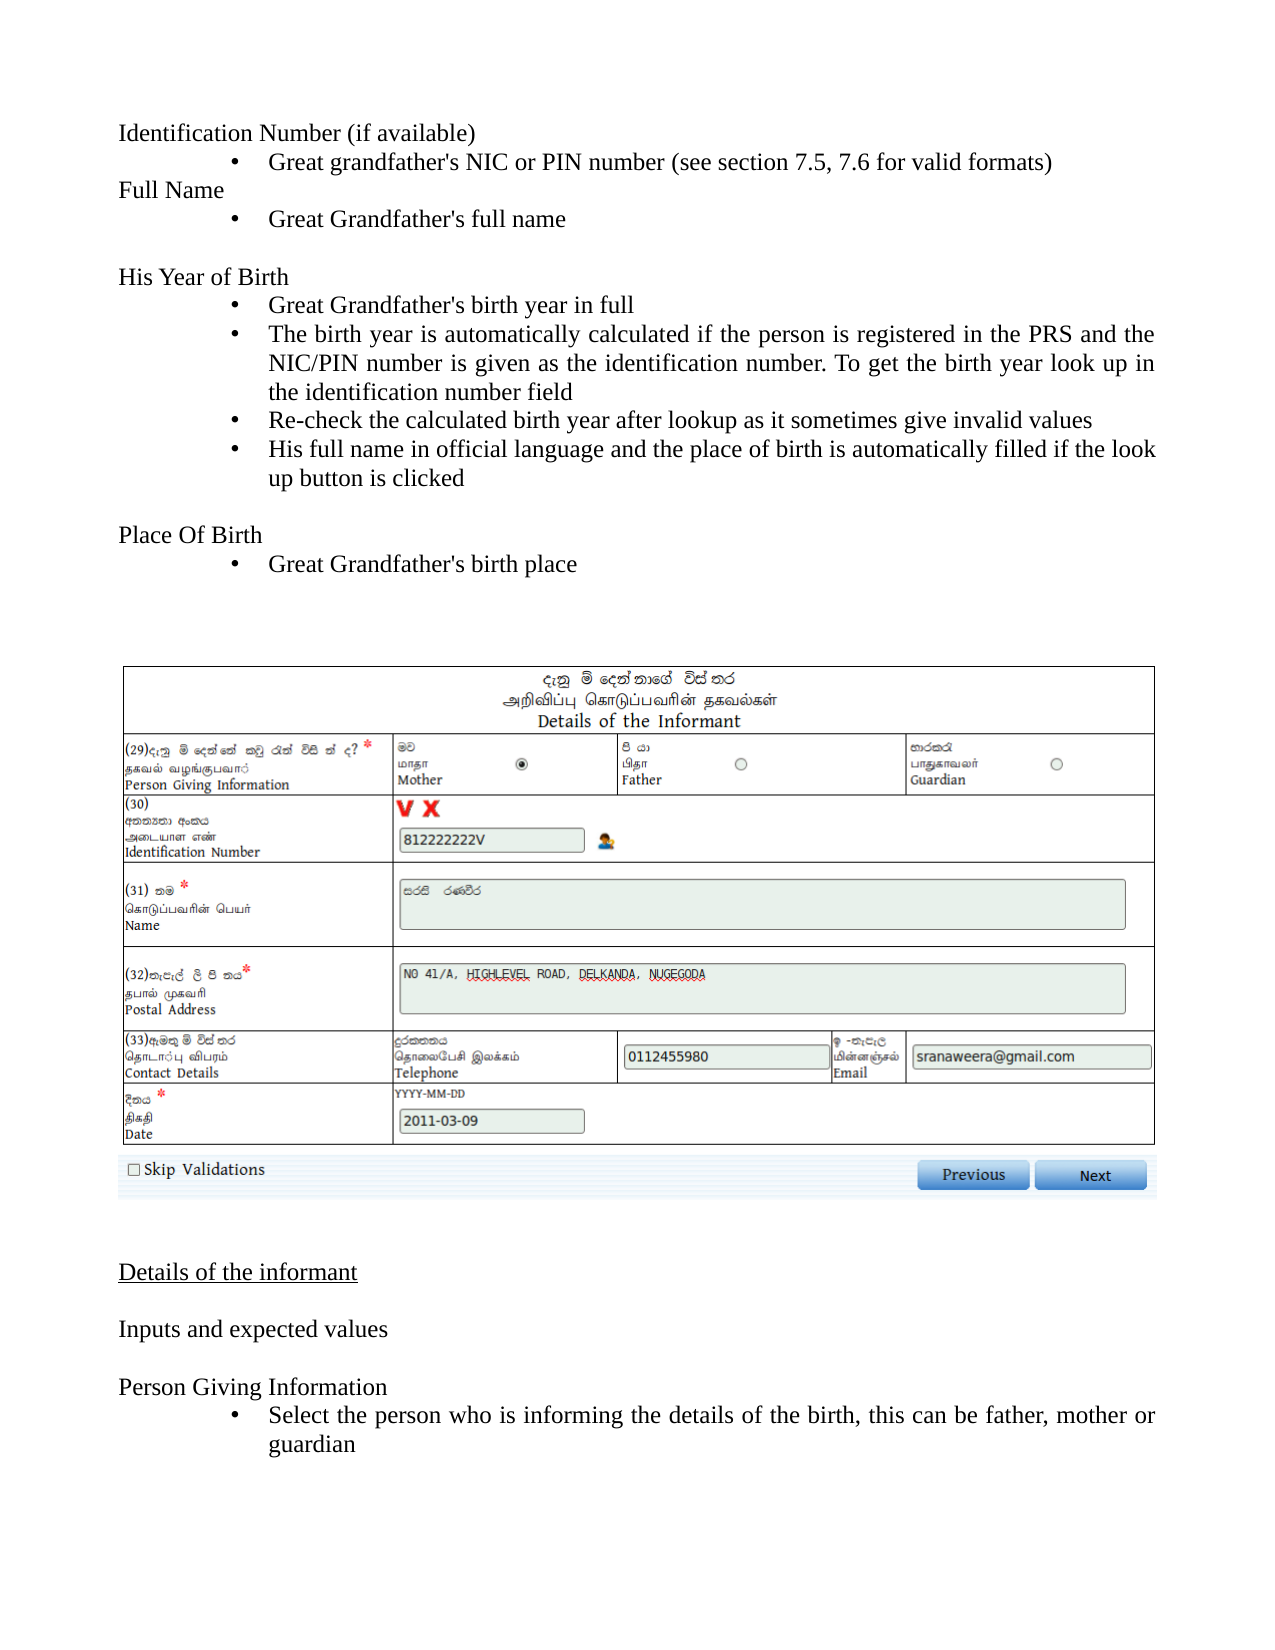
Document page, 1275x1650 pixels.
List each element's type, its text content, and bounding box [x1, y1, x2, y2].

text Inputs and expected values [118, 1314, 1157, 1343]
text Person Giving Information [118, 1372, 1157, 1401]
list Great Grandfather's birth year in full [231, 291, 1157, 319]
text Full Name [118, 176, 1157, 204]
list Great grandfather's NIC or PIN number (see section 7.5, 7.6 for valid formats) [231, 147, 1157, 176]
text Details of the informant [118, 1257, 1157, 1286]
list The birth year is automatically calculated if the person is registered in the PRS and the NIC/PIN number is given as the identification number. To get the birth year look up in the identification number field [231, 319, 1157, 406]
text Identification Number (if available) [118, 118, 1157, 147]
text His Year of Birth [118, 262, 1157, 291]
list Great Grandfather's full name [231, 204, 1157, 233]
list Great Grandfather's birth place [231, 549, 1157, 578]
picture [118, 664, 1157, 1200]
list Re-check the calculated birth year after lookup as it sometimes give invalid values [231, 406, 1157, 434]
list Select the person who is informing the details of the birth, this can be father, mother or guardian [231, 1401, 1157, 1458]
list His full name in official language and the place of birth is automatically filled if the look up button is clicked [231, 434, 1157, 492]
text Place Of Birth [118, 521, 1157, 549]
